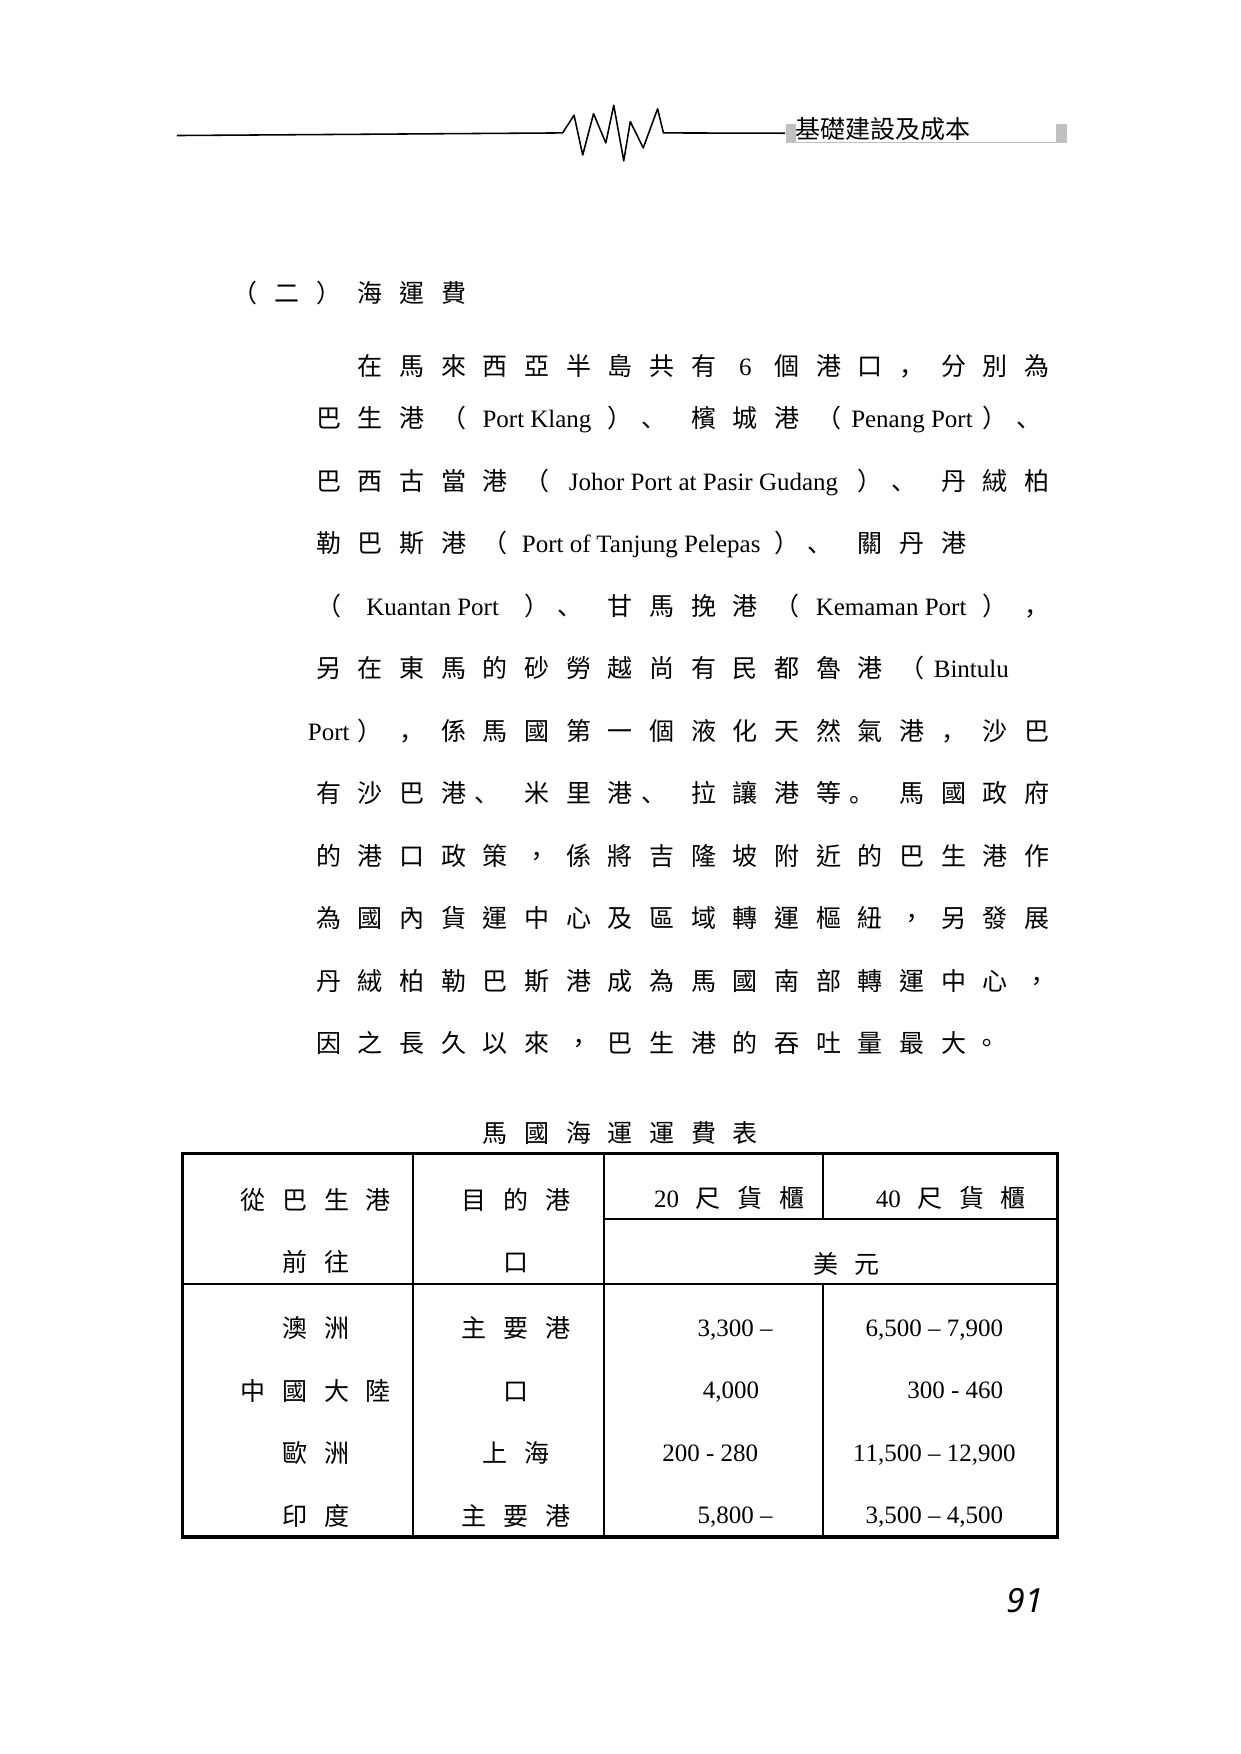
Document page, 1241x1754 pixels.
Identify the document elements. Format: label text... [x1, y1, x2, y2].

table_header 20尺貨櫃 [605, 1155, 822, 1218]
table_cell [778, 1285, 822, 1535]
text （二）海運費 [207, 250, 1058, 313]
table_cell 澳洲 中國大陸 歐洲 印度 [184, 1285, 412, 1535]
table_cell 6,500 – 7,900 300 - 460 11,500 – 12,900 3,500 – 4,500 [824, 1285, 1023, 1535]
table_cell 3,300 – 4,000 200 - 280 5,800 – [605, 1285, 778, 1535]
table_header 目的港口 [414, 1155, 603, 1283]
table_cell 主要港口 上海 主要港 [414, 1285, 603, 1535]
text 在馬來西亞半島共有6個港口，分別為巴生港（Port Klang）、檳城港（Penang Port）、巴西古當港（Johor Port at Pasir Gudang）、丹絨柏勒巴斯港（Port of Tanjung Pelepas）、關丹港（Kuantan Port）、甘馬挽港（Kemaman Port），另在東馬的砂勞越尚有民都魯港（Bintulu Port），係馬國第一個液化天然氣港，沙巴有沙巴港、米里港、拉讓港等。馬國政府的港口政策，係將吉隆坡附近的巴生港作為國內貨運中心及區域轉運樞紐，另發展丹絨柏勒巴斯港成為馬國南部轉運中心，因之長久以來，巴生港的吞吐量最大。 [281, 313, 1058, 1063]
table_cell 美元 [605, 1220, 1056, 1283]
table_cell [1023, 1285, 1056, 1535]
table_header 40尺貨櫃 [824, 1155, 1056, 1218]
text 馬國海運運費表 [183, 1089, 1058, 1152]
table_header 從巴生港前往 [184, 1155, 412, 1283]
